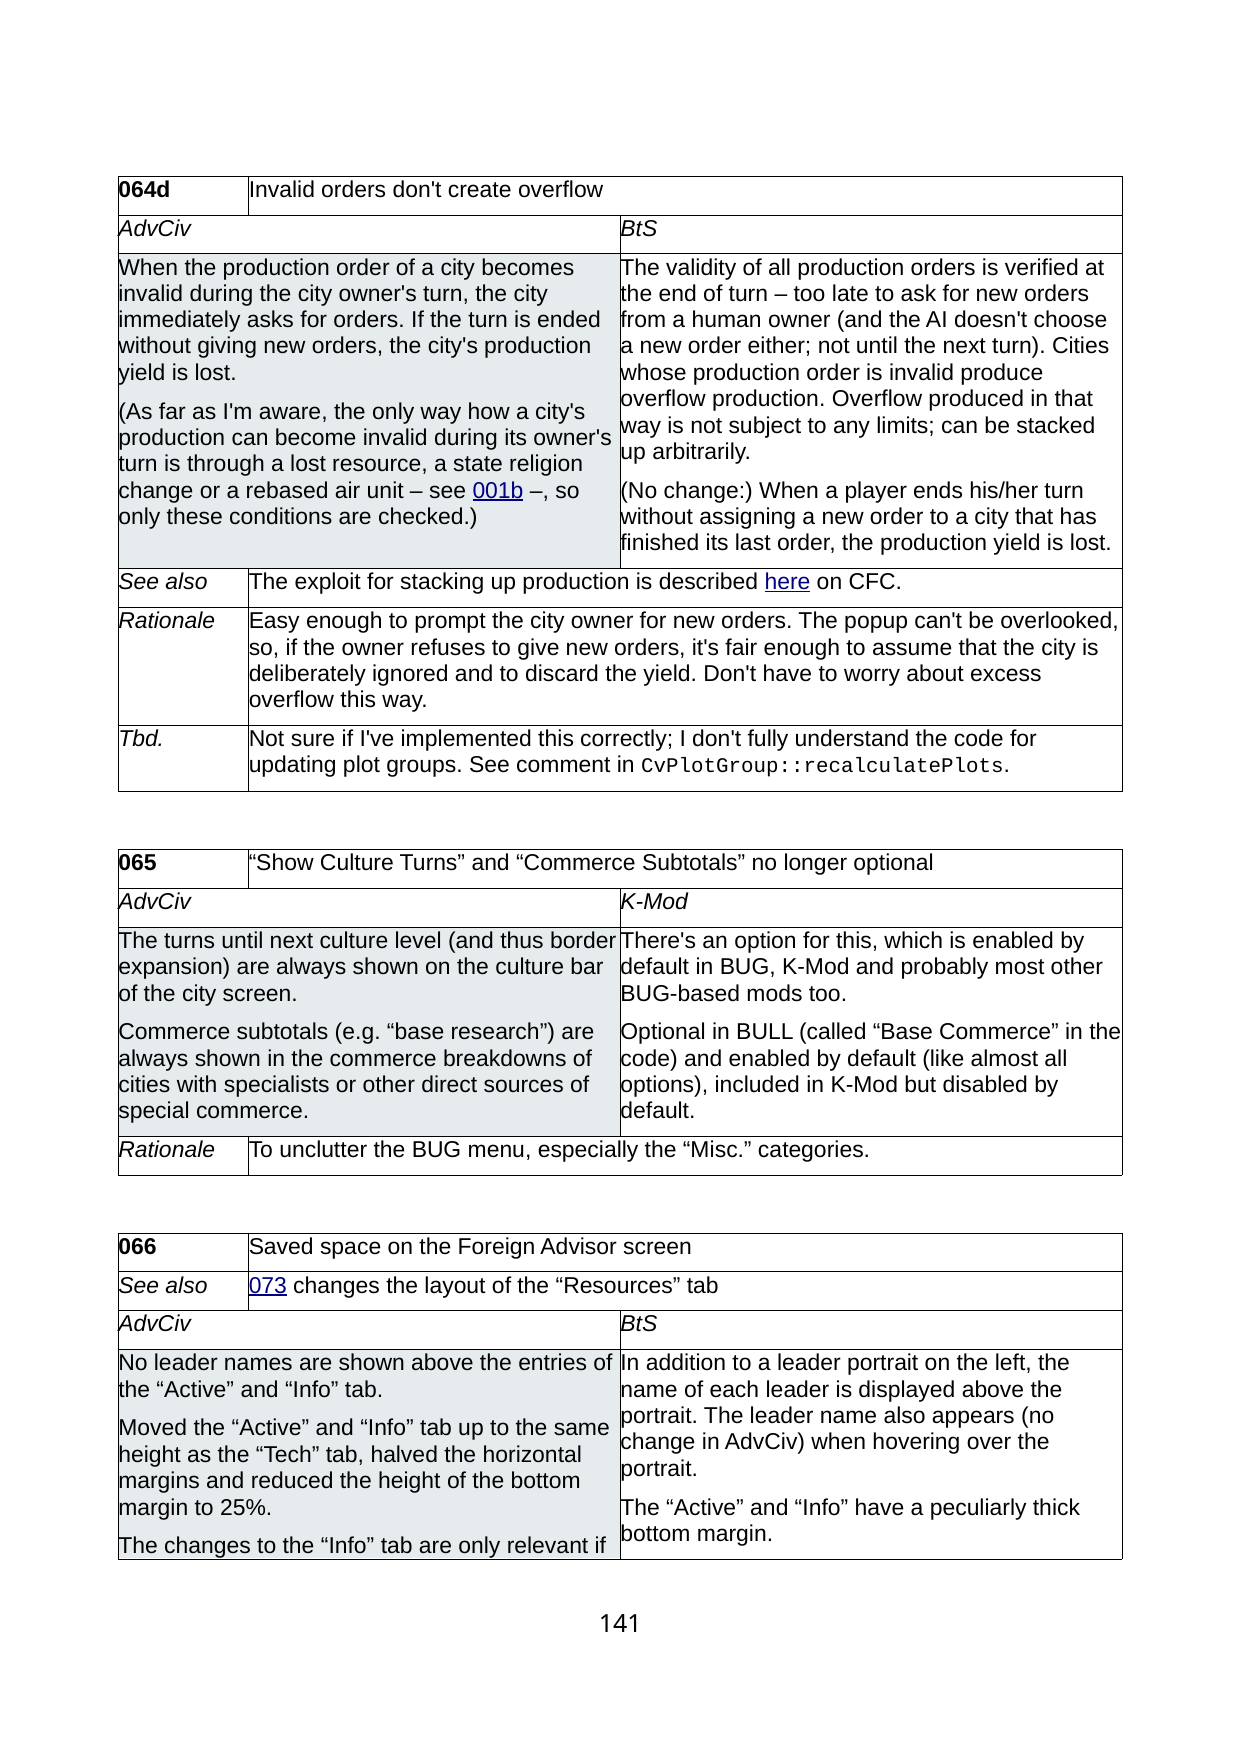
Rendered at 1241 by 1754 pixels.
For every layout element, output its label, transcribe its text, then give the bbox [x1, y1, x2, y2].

table_header “Show Culture Turns” and “Commerce Subtotals” no longer optional [249, 850, 1122, 888]
table_cell Not sure if I've implemented this correctly; I don't fully understand the code for updating plot groups. See comment in CvPlotGroup::recalculatePlots. [249, 726, 1122, 791]
table_cell Easy enough to prompt the city owner for new orders. The popup can't be overlooked, so, if the owner refuses to give new orders, it's fair enough to assume that the city is deliberately ignored and to discard the yield. Don't have to worry about excess overflow this way. [249, 608, 1122, 725]
table_cell Rationale [119, 1137, 248, 1175]
table_cell The validity of all production orders is verified at the end of turn – too late to ask for new orders from a human owner (and the AI doesn't choose a new order either; not until the next turn). Cities whose production order is invalid produce overflow production. Overflow produced in that way is not subject to any limits; can be stacked up arbitrarily. (No change:) When a player ends his/her turn without assigning a new order to a city that has finished its last order, the production yield is lost. [621, 254, 1122, 568]
table_cell 073 changes the layout of the “Resources” tab [249, 1272, 1122, 1310]
table_cell When the production order of a city becomes invalid during the city owner's turn, the city immediately asks for orders. If the turn is ended without giving new orders, the city's production yield is lost. (As far as I'm aware, the only way how a city's production can become invalid during its owner's turn is through a lost resource, a state religion change or a rebased air unit – see 001b –, so only these conditions are checked.) [119, 254, 620, 568]
table_cell See also [119, 569, 248, 607]
table_header 064d [119, 177, 248, 214]
table_cell There's an option for this, which is enabled by default in BUG, K-Mod and probably most other BUG-based mods too. Optional in BULL (called “Base Commerce” in the code) and enabled by default (like almost all options), included in K-Mod but disabled by default. [621, 928, 1122, 1136]
table_cell BtS [621, 216, 1122, 253]
table_cell AdvCiv [119, 889, 620, 927]
table_cell The turns until next culture level (and thus border expansion) are always shown on the culture bar of the city screen. Commerce subtotals (e.g. “base research”) are always shown in the commerce breakdowns of cities with specialists or other direct sources of special commerce. [119, 928, 620, 1136]
table_cell AdvCiv [119, 1311, 620, 1349]
table_cell The exploit for stacking up production is described here on CFC. [249, 569, 1122, 607]
table_cell No leader names are shown above the entries of the “Active” and “Info” tab. Moved the “Active” and “Info” tab up to the same height as the “Tech” tab, halved the horizontal margins and reduced the height of the bottom margin to 25%. The changes to the “Info” tab are only relevant if [119, 1350, 620, 1558]
table_header Saved space on the Foreign Advisor screen [249, 1234, 1122, 1271]
table_cell In addition to a leader portrait on the left, the name of each leader is displayed above the portrait. The leader name also appears (no change in AdvCiv) when hovering over the portrait. The “Active” and “Info” have a peculiarly thick bottom margin. [621, 1350, 1122, 1558]
table_header 066 [119, 1234, 248, 1271]
table_cell K-Mod [621, 889, 1122, 927]
table_cell AdvCiv [119, 216, 620, 253]
table_cell BtS [621, 1311, 1122, 1349]
table_cell To unclutter the BUG menu, especially the “Misc.” categories. [249, 1137, 1122, 1175]
table_cell Tbd. [119, 726, 248, 791]
table_header 065 [119, 850, 248, 888]
table_header Invalid orders don't create overflow [249, 177, 1122, 214]
table_cell Rationale [119, 608, 248, 725]
table_cell See also [119, 1272, 248, 1310]
